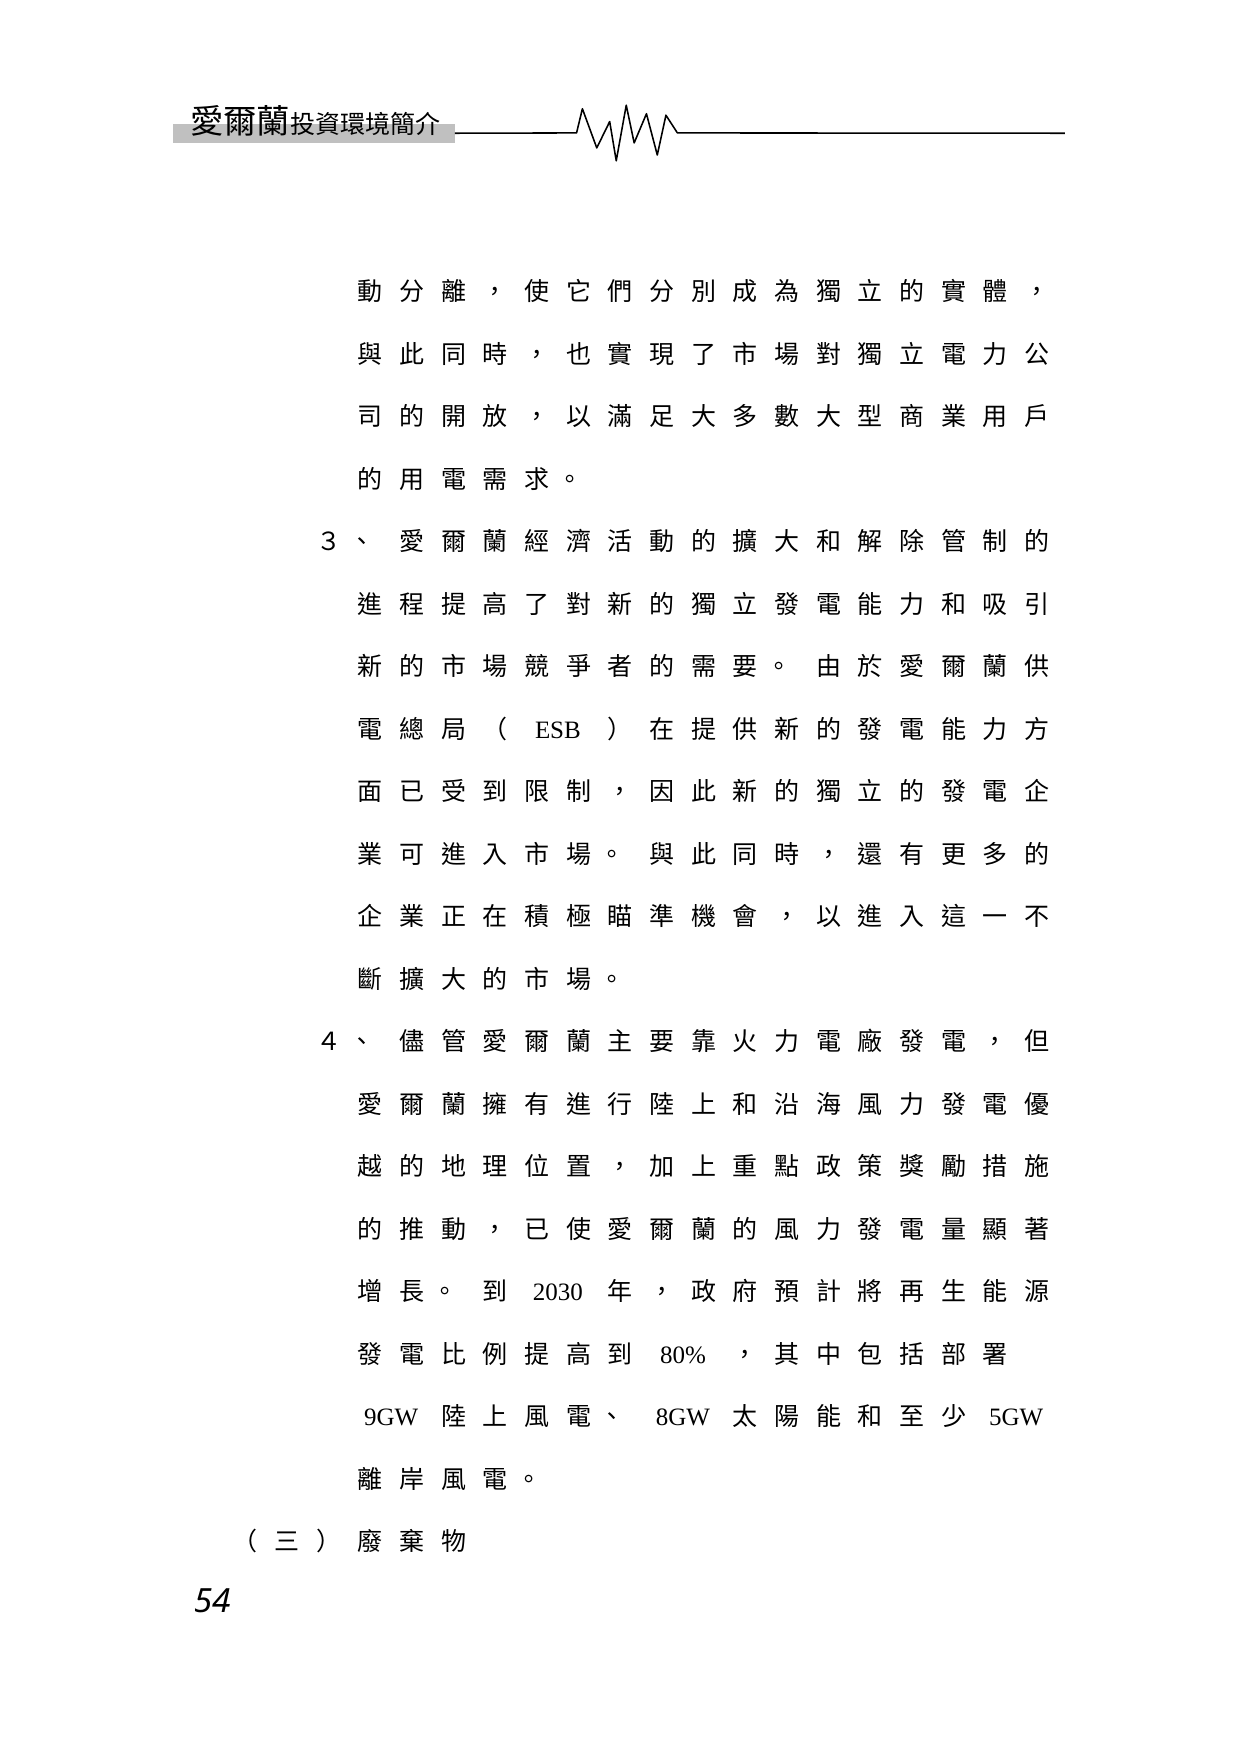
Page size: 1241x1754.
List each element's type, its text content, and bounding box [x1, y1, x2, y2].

text ４、儘管愛爾蘭主要靠火力電廠發電，但愛爾蘭擁有進行陸上和沿海風力發電優越的地理位置，加上重點政策獎勵措施的推動，已使愛爾蘭的風力發電量顯著增長。到2030年，政府預計將再生能源發電比例提高到80%，其中包括部署9GW陸上風電、8GW太陽能和至少5GW離岸風電。 [281, 1000, 1058, 1500]
text 動分離，使它們分別成為獨立的實體，與此同時，也實現了市場對獨立電力公司的開放，以滿足大多數大型商業用戶的用電需求。 [281, 250, 1058, 500]
text （三）廢棄物 [207, 1500, 1058, 1563]
text ３、愛爾蘭經濟活動的擴大和解除管制的進程提高了對新的獨立發電能力和吸引新的市場競爭者的需要。由於愛爾蘭供電總局（ESB）在提供新的發電能力方面已受到限制，因此新的獨立的發電企業可進入市場。與此同時，還有更多的企業正在積極瞄準機會，以進入這一不斷擴大的市場。 [281, 500, 1058, 1000]
